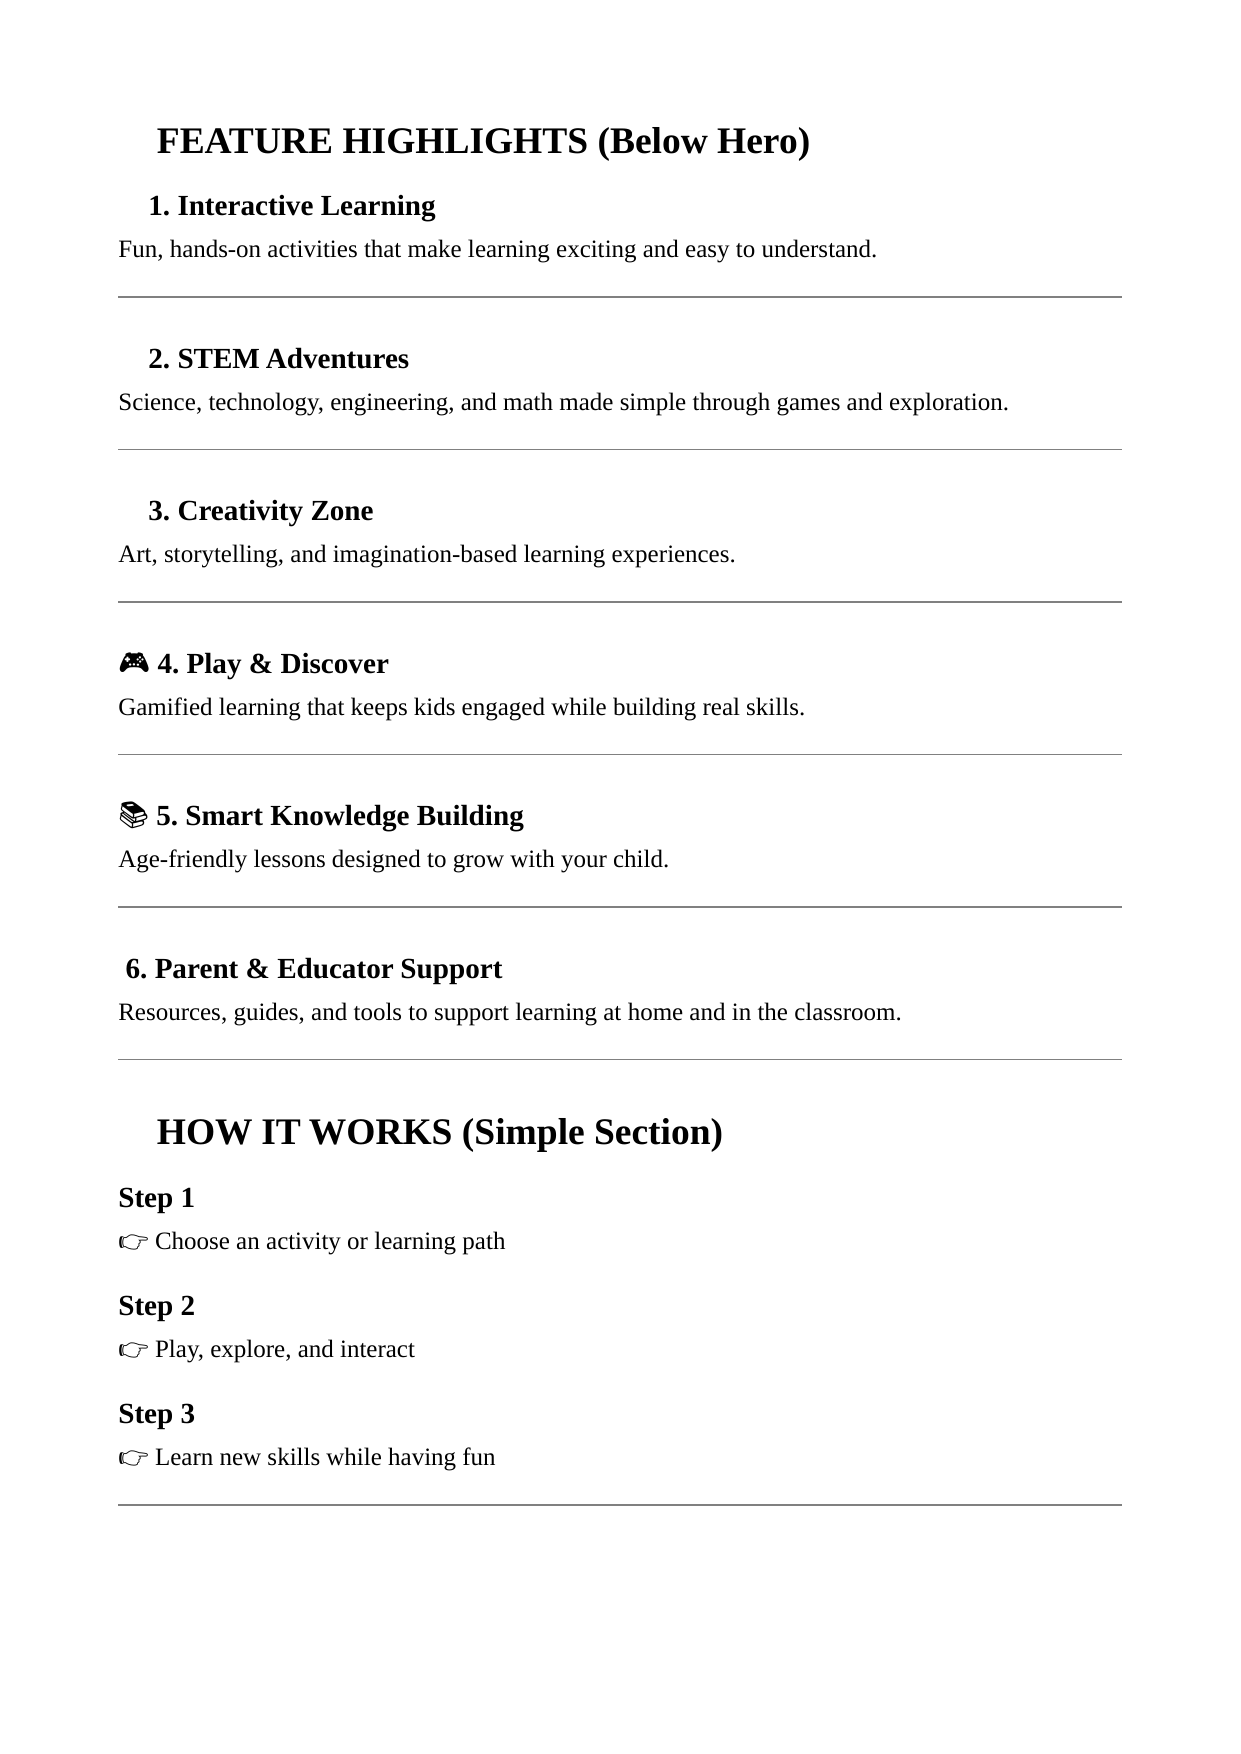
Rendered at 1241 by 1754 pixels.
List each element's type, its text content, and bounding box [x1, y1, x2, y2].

subtitle 🌟 1. Interactive Learning [118, 188, 1122, 222]
text Science, technology, engineering, and math made simple through games and exploration. [118, 387, 1122, 416]
subtitle Step 1 [118, 1180, 1122, 1213]
text 👉 Learn new skills while having fun [118, 1442, 1122, 1471]
subtitle 🎨 3. Creativity Zone [118, 493, 1122, 527]
text Art, storytelling, and imagination-based learning experiences. [118, 539, 1122, 568]
subtitle 🧪 2. STEM Adventures [118, 341, 1122, 374]
subtitle 🎮 4. Play & Discover [118, 646, 1122, 679]
text 👉 Choose an activity or learning path [118, 1226, 1122, 1254]
subtitle 📚 5. Smart Knowledge Building [118, 798, 1122, 832]
text Fun, hands-on activities that make learning exciting and easy to understand. [118, 234, 1122, 263]
text Resources, guides, and tools to support learning at home and in the classroom. [118, 997, 1122, 1026]
text Age-friendly lessons designed to grow with your child. [118, 844, 1122, 873]
subtitle 👨‍👩‍👧 6. Parent & Educator Support [118, 951, 1122, 984]
text Gamified learning that keeps kids engaged while building real skills. [118, 692, 1122, 721]
subtitle 🧠 HOW IT WORKS (Simple Section) [118, 1109, 1122, 1153]
subtitle Step 2 [118, 1288, 1122, 1322]
text 👉 Play, explore, and interact [118, 1334, 1122, 1363]
subtitle 🎯 FEATURE HIGHLIGHTS (Below Hero) [118, 118, 1122, 161]
subtitle Step 3 [118, 1396, 1122, 1430]
